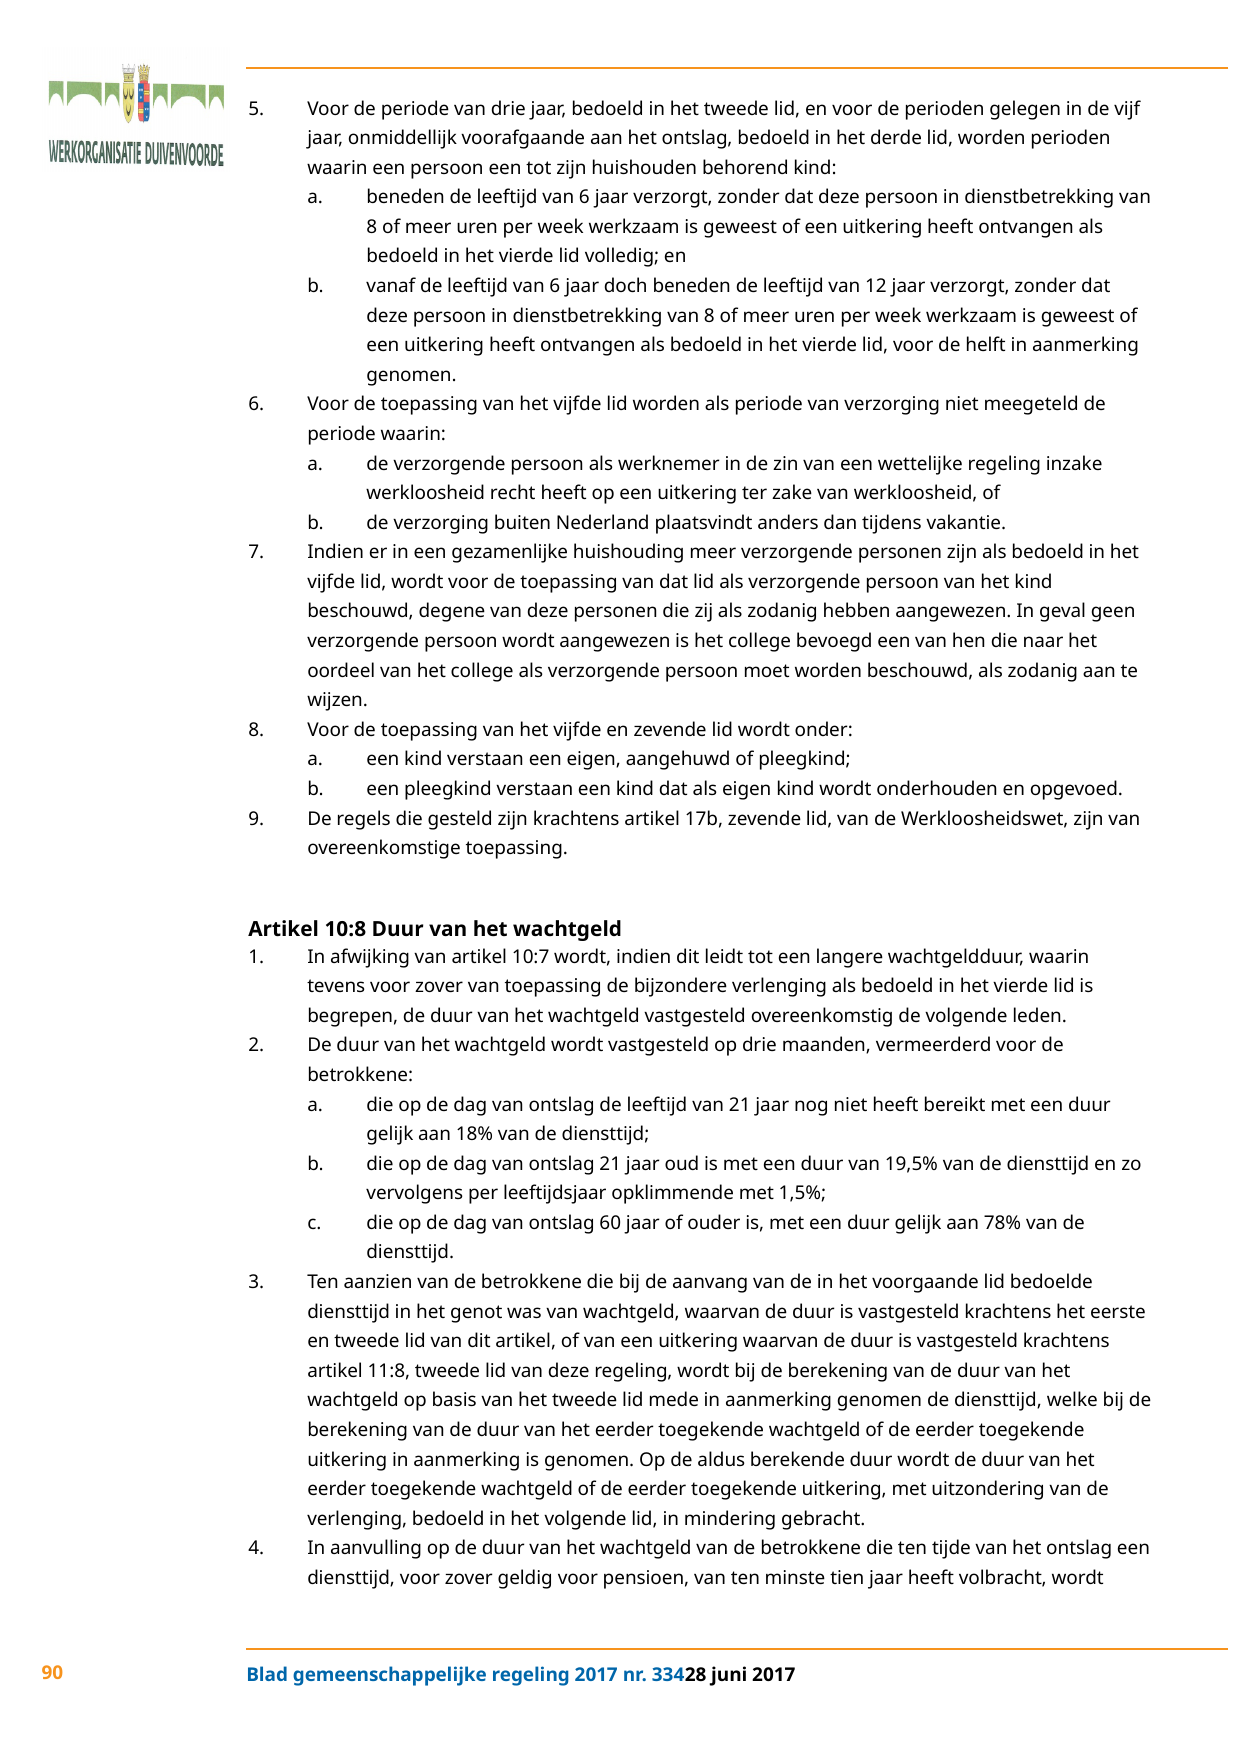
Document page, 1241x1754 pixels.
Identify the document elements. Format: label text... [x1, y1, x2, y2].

list die op de dag van ontslag de leeftijd van 21 jaar nog niet heeft bereikt met een duur gelijk aan 18% van de diensttijd; [307, 1091, 1152, 1146]
list De duur van het wachtgeld wordt vastgesteld op drie maanden, vermeerderd voor de betrokkene: [248, 1032, 1152, 1087]
list In afwijking van artikel 10:7 wordt, indien dit leidt tot een langere wachtgeldduur, waarin tevens voor zover van toepassing de bijzondere verlenging als bedoeld in het vierde lid is begrepen, de duur van het wachtgeld vastgesteld overeenkomstig de volgende leden. [248, 943, 1152, 1028]
list een kind verstaan een eigen, aangehuwd of pleegkind; [307, 746, 1152, 771]
list De regels die gesteld zijn krachtens artikel 17b, zevende lid, van de Werkloosheidswet, zijn van overeenkomstige toepassing. [248, 805, 1152, 860]
picture [41, 47, 231, 172]
list die op de dag van ontslag 21 jaar oud is met een duur van 19,5% van de diensttijd en zo vervolgens per leeftijdsjaar opklimmende met 1,5%; [307, 1150, 1152, 1205]
list de verzorging buiten Nederland plaatsvindt anders dan tijdens vakantie. [307, 509, 1152, 535]
list vanaf de leeftijd van 6 jaar doch beneden de leeftijd van 12 jaar verzorgt, zonder dat deze persoon in dienstbetrekking van 8 of meer uren per week werkzaam is geweest of een uitkering heeft ontvangen als bedoeld in het vierde lid, voor de helft in aanmerking genomen. [307, 272, 1152, 387]
list beneden de leeftijd van 6 jaar verzorgt, zonder dat deze persoon in dienstbetrekking van 8 of meer uren per week werkzaam is geweest of een uitkering heeft ontvangen als bedoeld in het vierde lid volledig; en [307, 183, 1152, 268]
list Voor de toepassing van het vijfde lid worden als periode van verzorging niet meegeteld de periode waarin: [248, 391, 1152, 446]
list die op de dag van ontslag 60 jaar of ouder is, met een duur gelijk aan 78% van de diensttijd. [307, 1209, 1152, 1264]
list een pleegkind verstaan een kind dat als eigen kind wordt onderhouden en opgevoed. [307, 775, 1152, 801]
list Indien er in een gezamenlijke huishouding meer verzorgende personen zijn als bedoeld in het vijfde lid, wordt voor de toepassing van dat lid als verzorgende persoon van het kind beschouwd, degene van deze personen die zij als zodanig hebben aangewezen. In geval geen verzorgende persoon wordt aangewezen is het college bevoegd een van hen die naar het oordeel van het college als verzorgende persoon moet worden beschouwd, als zodanig aan te wijzen. [248, 538, 1152, 712]
list Voor de periode van drie jaar, bedoeld in het tweede lid, en voor de perioden gelegen in de vijf jaar, onmiddellijk voorafgaande aan het ontslag, bedoeld in het derde lid, worden perioden waarin een persoon een tot zijn huishouden behorend kind: [248, 95, 1152, 180]
text Artikel 10:8 Duur van het wachtgeld [248, 914, 1152, 943]
list de verzorgende persoon als werknemer in de zin van een wettelijke regeling inzake werkloosheid recht heeft op een uitkering ter zake van werkloosheid, of [307, 450, 1152, 505]
list Ten aanzien van de betrokkene die bij de aanvang van de in het voorgaande lid bedoelde diensttijd in het genot was van wachtgeld, waarvan de duur is vastgesteld krachtens het eerste en tweede lid van dit artikel, of van een uitkering waarvan de duur is vastgesteld krachtens artikel 11:8, tweede lid van deze regeling, wordt bij de berekening van de duur van het wachtgeld op basis van het tweede lid mede in aanmerking genomen de diensttijd, welke bij de berekening van de duur van het eerder toegekende wachtgeld of de eerder toegekende uitkering in aanmerking is genomen. Op de aldus berekende duur wordt de duur van het eerder toegekende wachtgeld of de eerder toegekende uitkering, met uitzondering van de verlenging, bedoeld in het volgende lid, in mindering gebracht. [248, 1268, 1152, 1531]
list In aanvulling op de duur van het wachtgeld van de betrokkene die ten tijde van het ontslag een diensttijd, voor zover geldig voor pensioen, van ten minste tien jaar heeft volbracht, wordt [248, 1534, 1152, 1590]
list Voor de toepassing van het vijfde en zevende lid wordt onder: [248, 716, 1152, 742]
